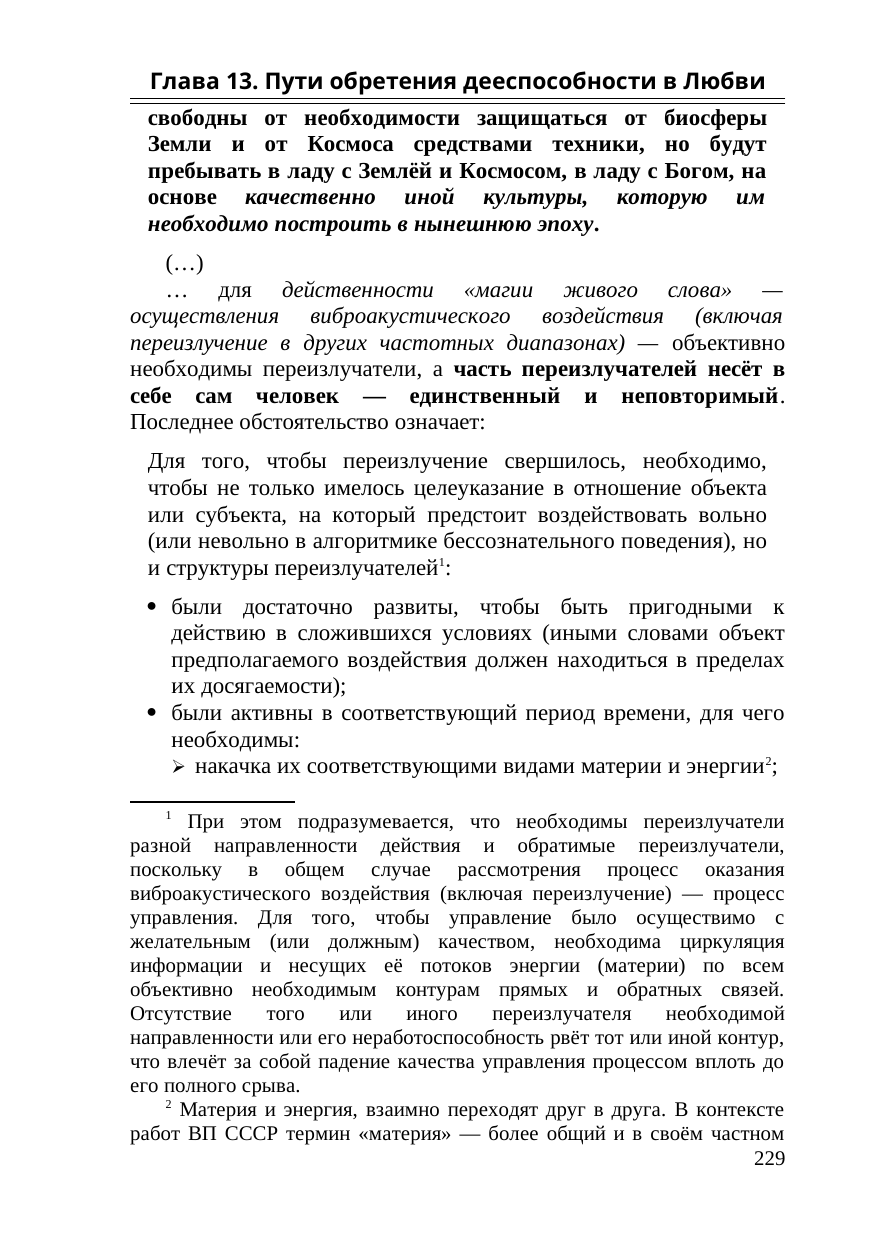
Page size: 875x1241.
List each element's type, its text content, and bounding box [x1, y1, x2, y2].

text При этом подразумевается, что необходимы переизлучатели разной направленности действия и обратимые переизлучатели, поскольку в общем случае рассмотрения процесс оказания виброакустического воздействия (включая переизлучение) — процесс управления. Для того, чтобы управление было осуществимо с желательным (или должным) качеством, необходима циркуляция информации и несущих её потоков энергии (материи) по всем объективно необходимым контурам прямых и обратных связей. Отсутствие того или иного переизлучателя необходимой направленности или его неработоспособность рвёт тот или иной контур, что влечёт за собой падение качества управления процессом вплоть до его полного срыва. [130, 808, 785, 1097]
list Материя и энергия, взаимно переходят друг в друга. В контексте работ ВП СССР термин «материя» — более общий и в своём частном [130, 1097, 785, 1145]
text Для того, чтобы переизлучение свершилось, необходимо, чтобы не только имелось целеуказание в отношение объекта или субъекта, на который предстоит воздействовать вольно (или невольно в алгоритмике бессознательного поведения), но и структуры переизлучателей: [148, 447, 768, 580]
list были достаточно развиты, чтобы быть пригодными к действию в сложившихся условиях (иными словами объект предполагаемого воздействия должен находиться в пределах их досягаемости); [148, 593, 785, 699]
text (…) [130, 249, 785, 275]
text свободны от необходимости защищаться от биосферы Земли и от Космоса средствами техники, но будут пребывать в ладу с Землёй и Космосом, в ладу с Богом, на основе качественно иной культуры, которую им необходимо построить в нынешнюю эпоху. [148, 104, 768, 236]
list накачка их соответствующими видами материи и энергии; [171, 752, 785, 778]
list были активны в соответствующий период времени, для чего необходимы: [148, 699, 785, 752]
text … для действенности «магии живого слова» — осуществления виброакустического воздействия (включая переизлучение в других частотных диапазонах) — объективно необходимы переизлучатели, а часть переизлучателей несёт в себе сам человек — единственный и неповторимый. Последнее обстоятельство означает: [130, 275, 785, 435]
